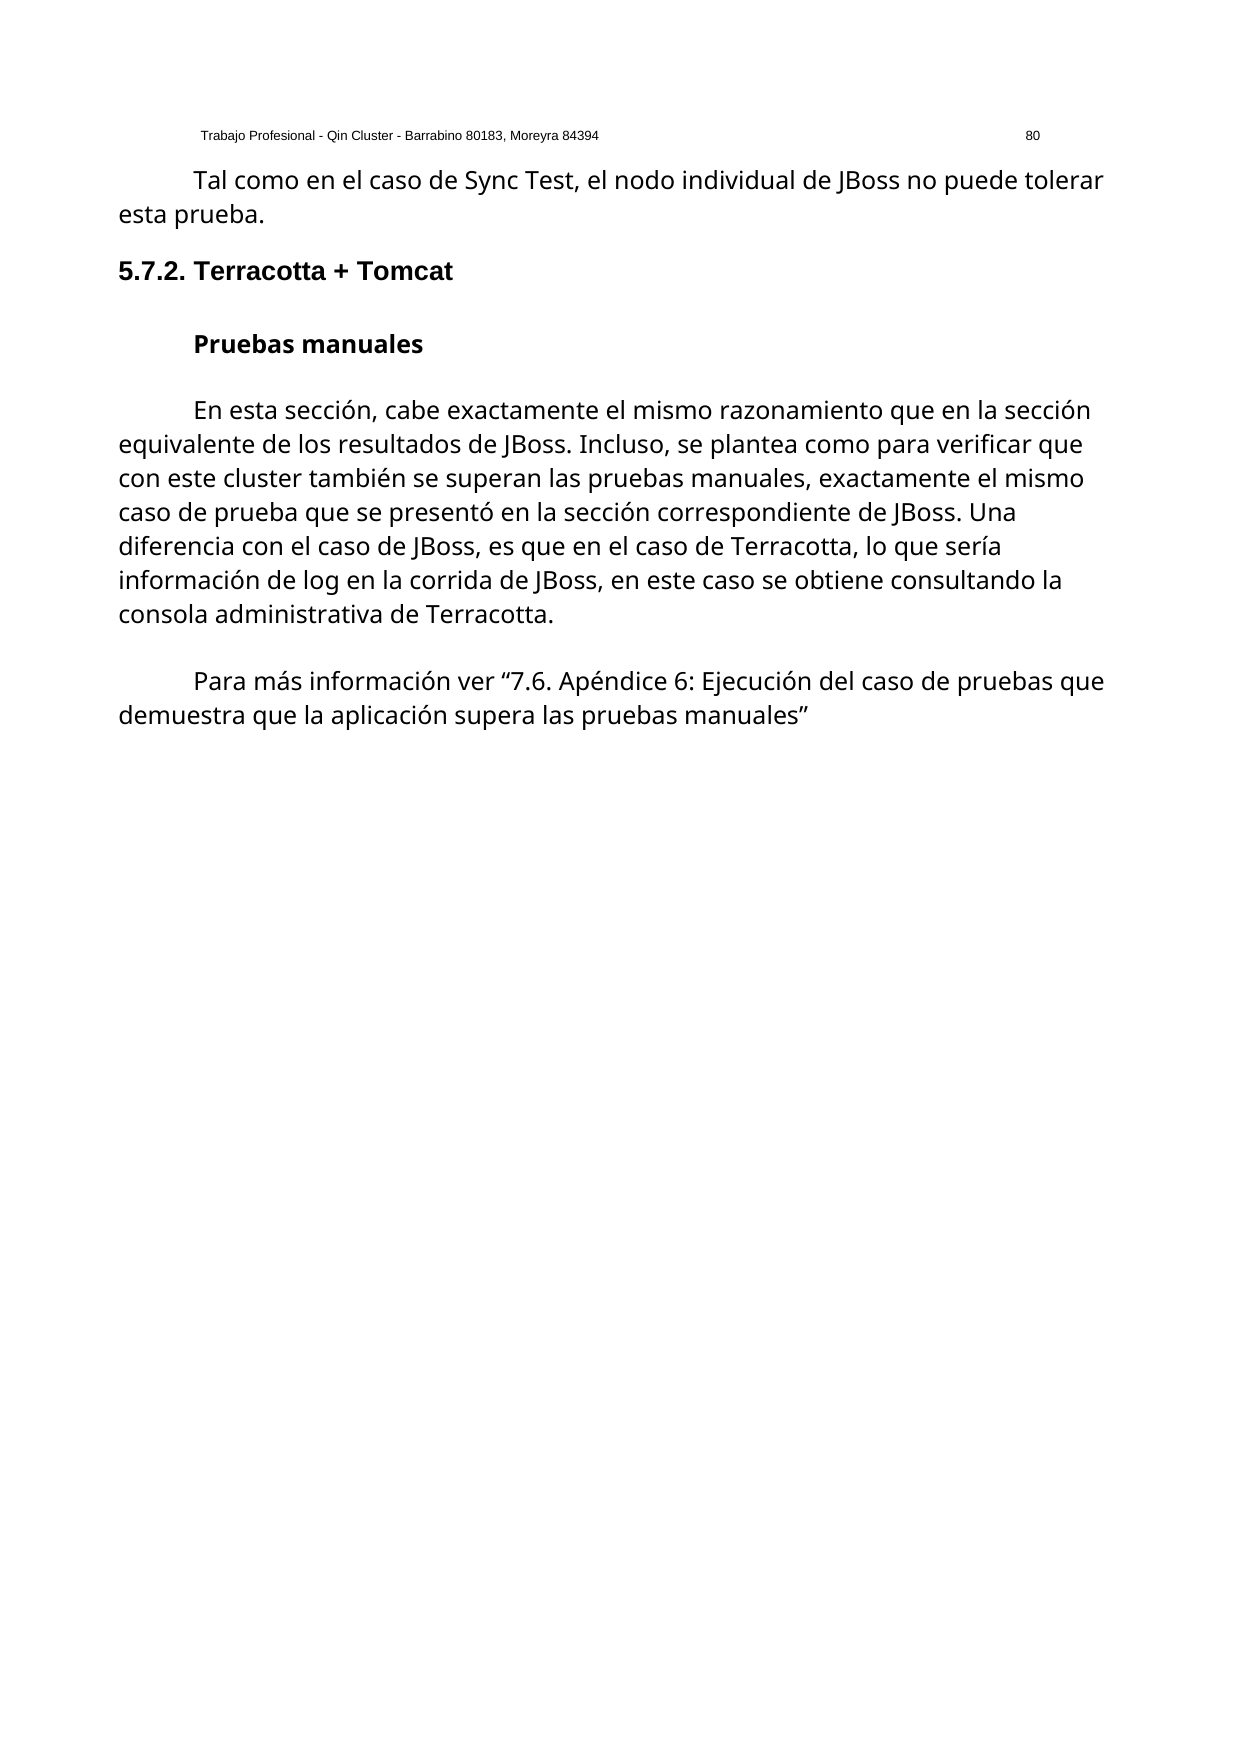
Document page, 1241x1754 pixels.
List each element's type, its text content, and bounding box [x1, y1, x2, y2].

text Tal como en el caso de Sync Test, el nodo individual de JBoss no puede tolerar esta prueba. [118, 162, 1122, 231]
text Pruebas manuales En esta sección, cabe exactamente el mismo razonamiento que en la sección equivalente de los resultados de JBoss. Incluso, se plantea como para verificar que con este cluster también se superan las pruebas manuales, exactamente el mismo caso de prueba que se presentó en la sección correspondiente de JBoss. Una diferencia con el caso de JBoss, es que en el caso de Terracotta, lo que sería información de log en la corrida de JBoss, en este caso se obtiene consultando la consola administrativa de Terracotta. Para más información ver “7.6. Apéndice 6: Ejecución del caso de pruebas que demuestra que la aplicación supera las pruebas manuales” [118, 326, 1122, 731]
subtitle 5.7.2. Terracotta + Tomcat [118, 256, 1122, 286]
